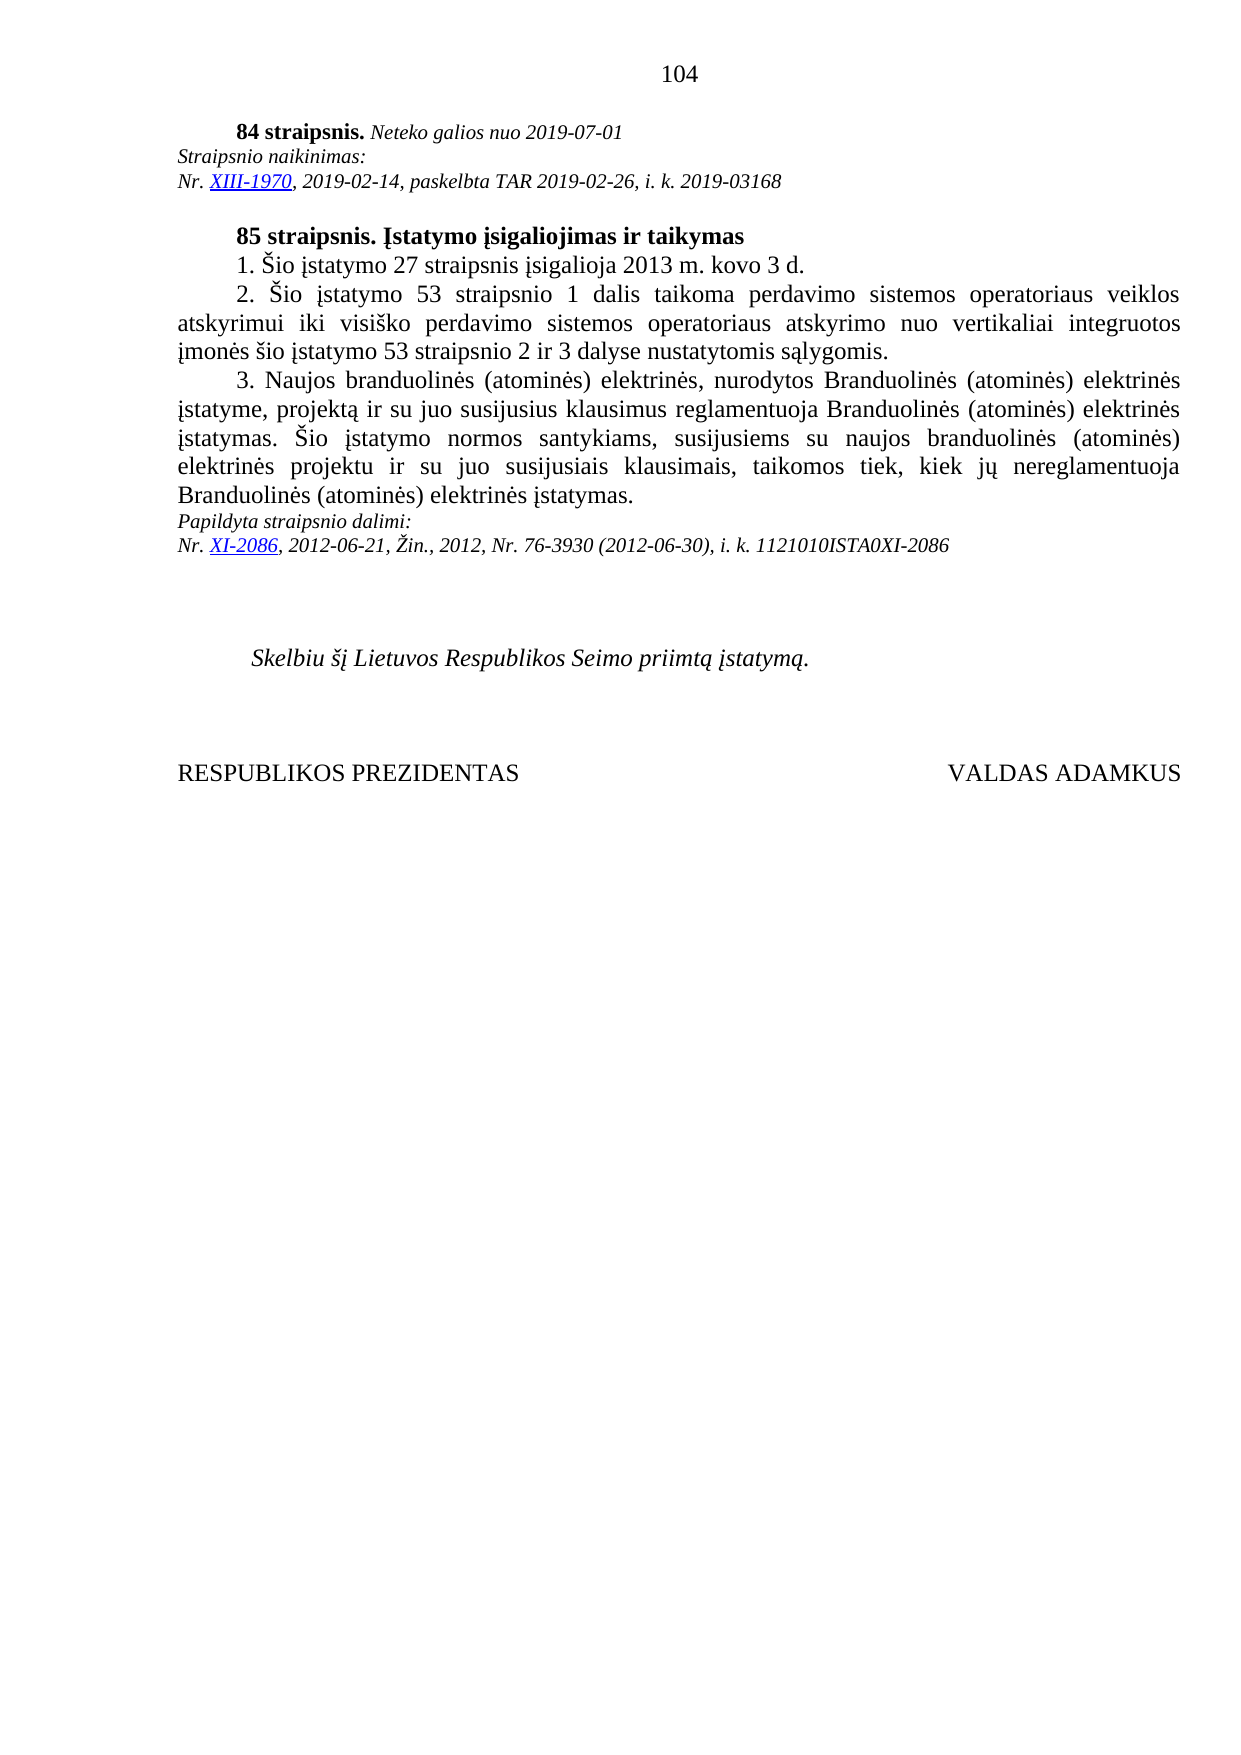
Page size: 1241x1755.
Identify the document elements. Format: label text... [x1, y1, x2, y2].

text Skelbiu šį Lietuvos Respublikos Seimo priimtą įstatymą. [177, 643, 1181, 672]
text 84 straipsnis. Neteko galios nuo 2019-07-01 [177, 118, 1181, 144]
text Straipsnio naikinimas: [177, 144, 1181, 168]
text Nr. XI-2086, 2012-06-21, Žin., 2012, Nr. 76-3930 (2012-06-30), i. k. 1121010ISTA0XI-2086 [177, 533, 1181, 557]
text RESPUBLIKOS PREZIDENTAS VALDAS ADAMKUS [177, 758, 1181, 787]
text 85 straipsnis. Įstatymo įsigaliojimas ir taikymas [177, 221, 1181, 250]
text Papildyta straipsnio dalimi: [177, 509, 1181, 533]
text 3. Naujos branduolinės (atominės) elektrinės, nurodytos Branduolinės (atominės) elektrinės įstatyme, projektą ir su juo susijusius klausimus reglamentuoja Branduolinės (atominės) elektrinės įstatymas. Šio įstatymo normos santykiams, susijusiems su naujos branduolinės (atominės) elektrinės projektu ir su juo susijusiais klausimais, taikomos tiek, kiek jų nereglamentuoja Branduolinės (atominės) elektrinės įstatymas. [177, 365, 1181, 509]
text 2. Šio įstatymo 53 straipsnio 1 dalis taikoma perdavimo sistemos operatoriaus veiklos atskyrimui iki visiško perdavimo sistemos operatoriaus atskyrimo nuo vertikaliai integruotos įmonės šio įstatymo 53 straipsnio 2 ir 3 dalyse nustatytomis sąlygomis. [177, 279, 1181, 365]
text Nr. XIII-1970, 2019-02-14, paskelbta TAR 2019-02-26, i. k. 2019-03168 [177, 168, 1181, 193]
text 1. Šio įstatymo 27 straipsnis įsigalioja 2013 m. kovo 3 d. [177, 250, 1181, 279]
